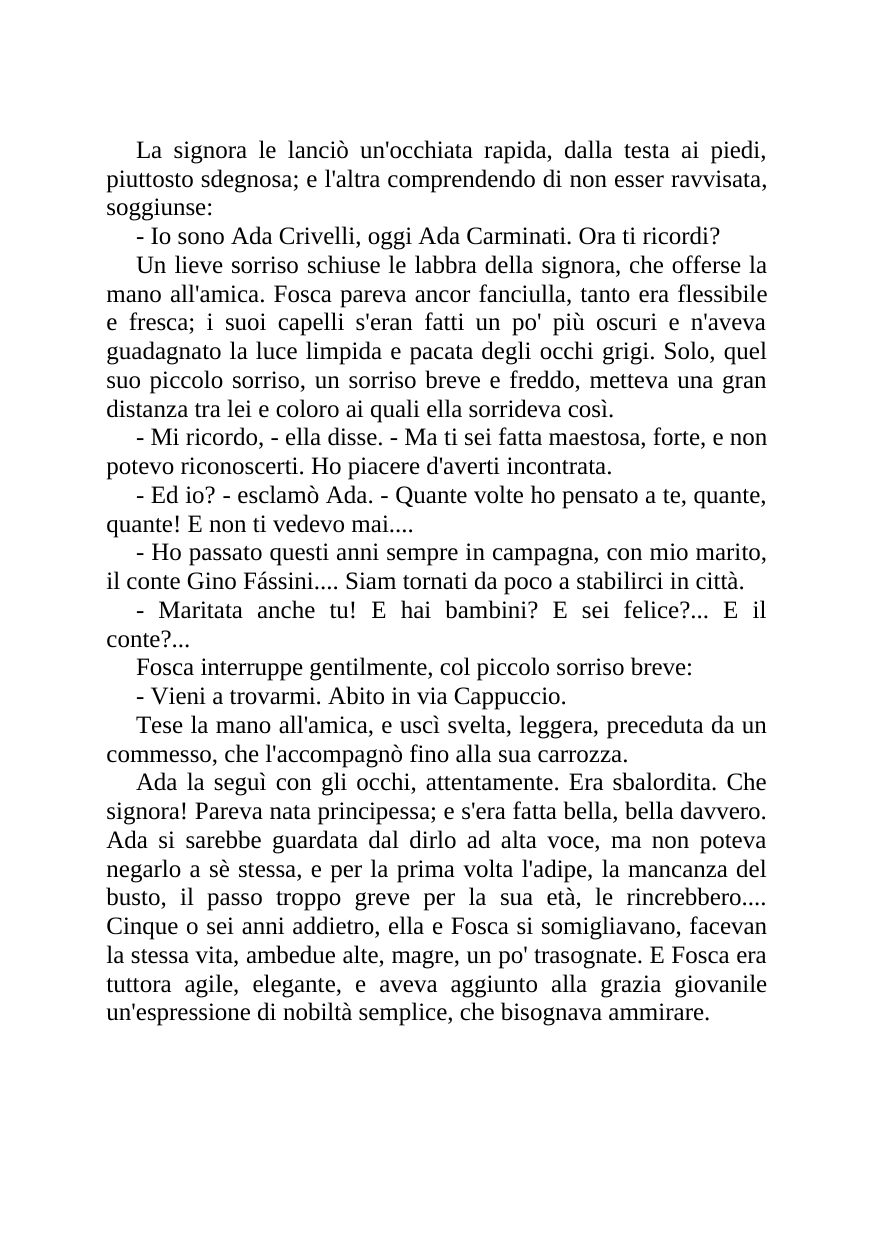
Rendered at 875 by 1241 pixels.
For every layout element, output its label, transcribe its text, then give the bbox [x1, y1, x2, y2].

text - Ed io? - esclamò Ada. - Quante volte ho pensato a te, quante, quante! E non ti vedevo mai.... [106, 480, 768, 537]
text - Maritata anche tu! E hai bambini? E sei felice?... E il conte?... [106, 595, 768, 652]
text - Io sono Ada Crivelli, oggi Ada Carminati. Ora ti ricordi? [106, 221, 768, 250]
text - Ho passato questi anni sempre in campagna, con mio marito, il conte Gino Fássini.... Siam tornati da poco a stabilirci in città. [106, 537, 768, 595]
text La signora le lanciò un'occhiata rapida, dalla testa ai piedi, piuttosto sdegnosa; e l'altra comprendendo di non esser ravvisata, soggiunse: [106, 135, 768, 221]
text Ada la seguì con gli occhi, attentamente. Era sbalordita. Che signora! Pareva nata principessa; e s'era fatta bella, bella davvero. Ada si sarebbe guardata dal dirlo ad alta voce, ma non poteva negarlo a sè stessa, e per la prima volta l'adipe, la mancanza del busto, il passo troppo greve per la sua età, le rincrebbero.... Cinque o sei anni addietro, ella e Fosca si somigliavano, facevan la stessa vita, ambedue alte, magre, un po' trasognate. E Fosca era tuttora agile, elegante, e aveva aggiunto alla grazia giovanile un'espressione di nobiltà semplice, che bisognava ammirare. [106, 767, 768, 1026]
text - Vieni a trovarmi. Abito in via Cappuccio. [106, 681, 768, 710]
text - Mi ricordo, - ella disse. - Ma ti sei fatta maestosa, forte, e non potevo riconoscerti. Ho piacere d'averti incontrata. [106, 422, 768, 480]
text Un lieve sorriso schiuse le labbra della signora, che offerse la mano all'amica. Fosca pareva ancor fanciulla, tanto era flessibile e fresca; i suoi capelli s'eran fatti un po' più oscuri e n'aveva guadagnato la luce limpida e pacata degli occhi grigi. Solo, quel suo piccolo sorriso, un sorriso breve e freddo, metteva una gran distanza tra lei e coloro ai quali ella sorrideva così. [106, 250, 768, 422]
text Tese la mano all'amica, e uscì svelta, leggera, preceduta da un commesso, che l'accompagnò fino alla sua carrozza. [106, 710, 768, 767]
text Fosca interruppe gentilmente, col piccolo sorriso breve: [106, 652, 768, 681]
